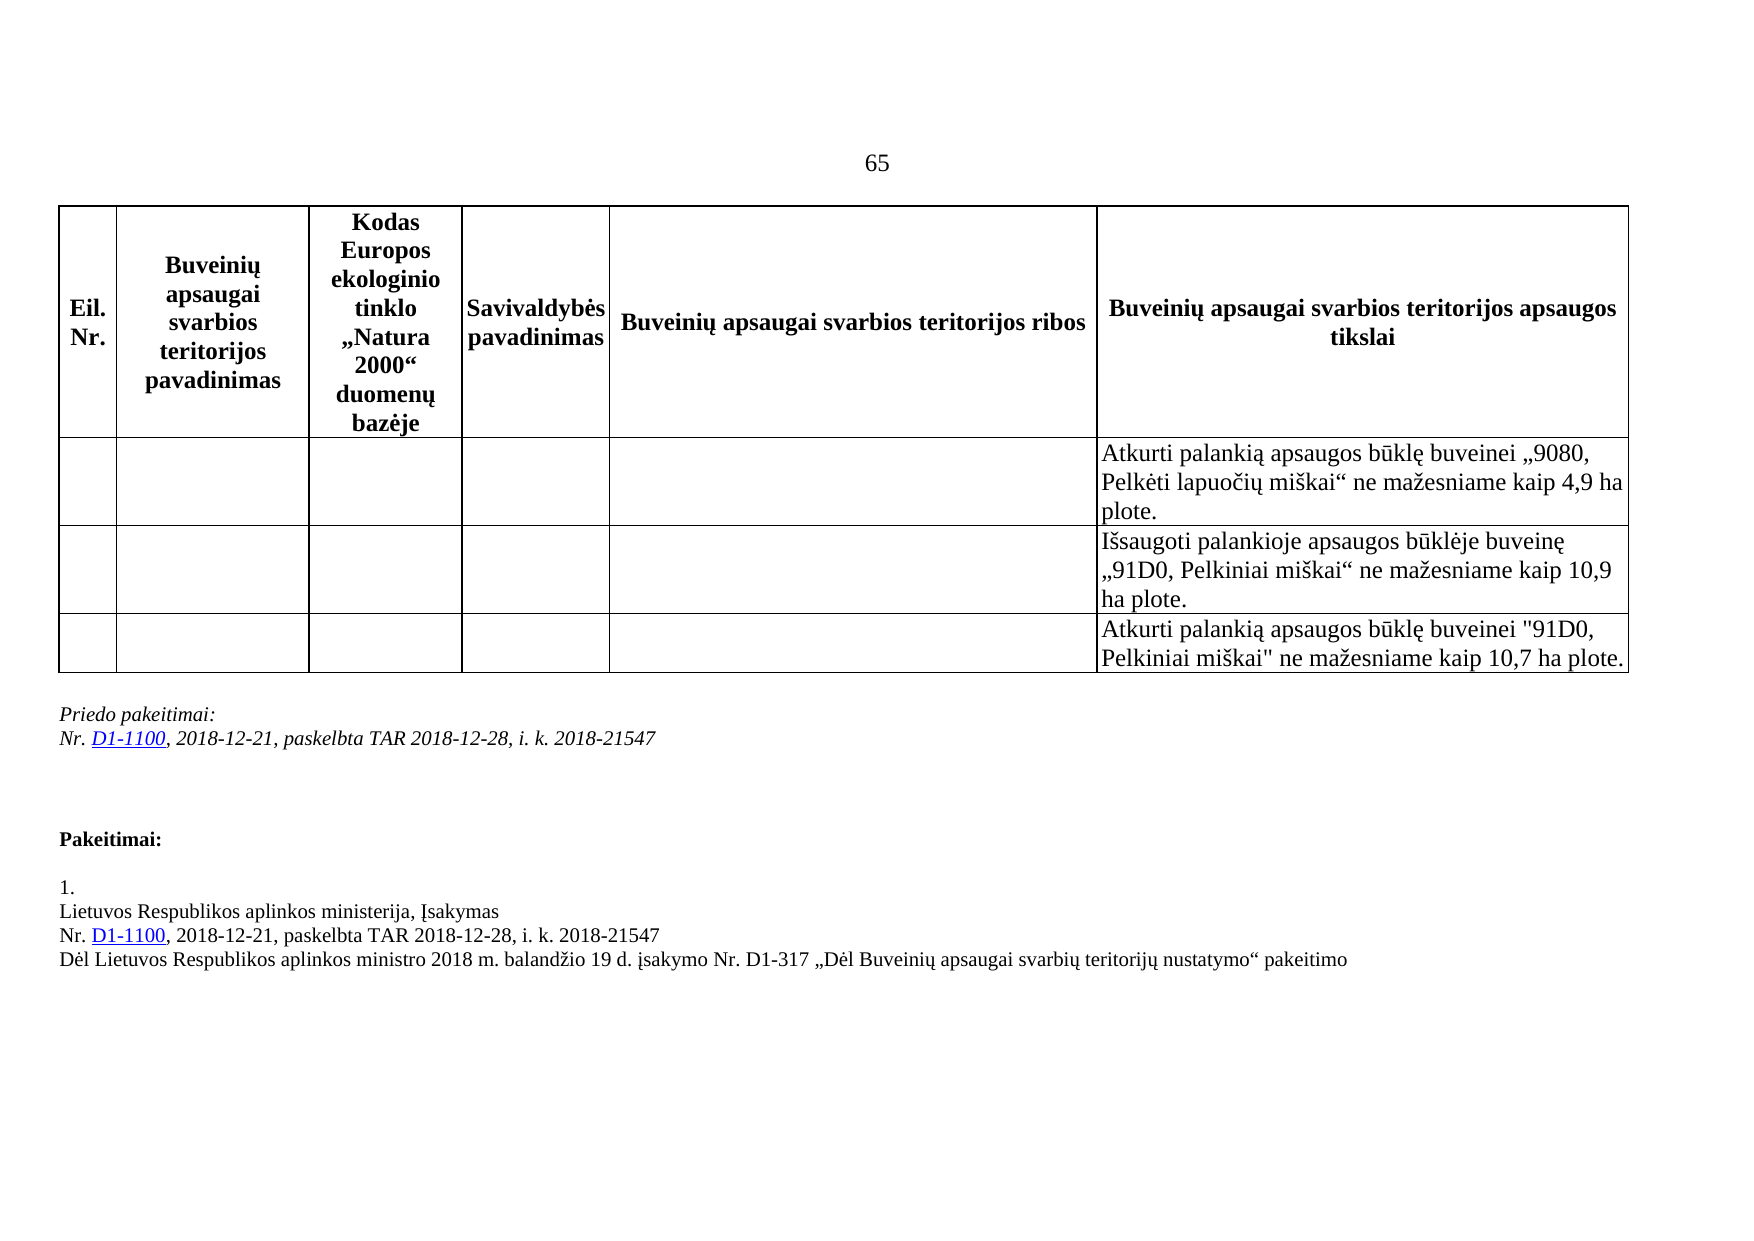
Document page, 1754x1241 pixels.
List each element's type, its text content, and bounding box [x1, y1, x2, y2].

text Pakeitimai: [59, 827, 1695, 851]
table_cell [117, 526, 308, 612]
text Dėl Lietuvos Respublikos aplinkos ministro 2018 m. balandžio 19 d. įsakymo Nr. D1-317 „Dėl Buveinių apsaugai svarbių teritorijų nustatymo“ pakeitimo [59, 947, 1695, 971]
table_header Eil. Nr. [60, 207, 116, 437]
table_cell [610, 526, 1096, 612]
table_cell [310, 438, 461, 524]
text Priedo pakeitimai: [59, 702, 1695, 726]
table_cell [310, 614, 461, 671]
table_cell [117, 438, 308, 524]
table_header Buveinių apsaugai svarbios teritorijos apsaugos tikslai [1098, 207, 1628, 437]
table_cell [117, 614, 308, 671]
text Lietuvos Respublikos aplinkos ministerija, Įsakymas [59, 899, 1695, 923]
table_cell [60, 438, 116, 524]
table_cell [60, 614, 116, 671]
table_cell [463, 438, 609, 524]
table_cell [610, 614, 1096, 671]
table_header Buveinių apsaugai svarbios teritorijos ribos [610, 207, 1096, 437]
table_cell [610, 438, 1096, 524]
table_cell [60, 526, 116, 612]
table_cell [463, 614, 609, 671]
text Nr. D1-1100, 2018-12-21, paskelbta TAR 2018-12-28, i. k. 2018-21547 [59, 726, 1695, 750]
table_cell [310, 526, 461, 612]
table_cell Išsaugoti palankioje apsaugos būklėje buveinę „91D0, Pelkiniai miškai“ ne mažesniame kaip 10,9 ha plote. [1098, 526, 1628, 612]
table_header Buveinių apsaugai svarbios teritorijos pavadinimas [117, 207, 308, 437]
table_cell [463, 526, 609, 612]
table_header Kodas Europos ekologinio tinklo „Natura 2000“ duomenų bazėje [310, 207, 461, 437]
text 1. [59, 875, 1695, 899]
table_cell Atkurti palankią apsaugos būklę buveinei „9080, Pelkėti lapuočių miškai“ ne mažesniame kaip 4,9 ha plote. [1098, 438, 1628, 524]
text Nr. D1-1100, 2018-12-21, paskelbta TAR 2018-12-28, i. k. 2018-21547 [59, 923, 1695, 947]
table_header Savivaldybės pavadinimas [463, 207, 609, 437]
table_cell Atkurti palankią apsaugos būklę buveinei "91D0, Pelkiniai miškai" ne mažesniame kaip 10,7 ha plote. [1098, 614, 1628, 671]
